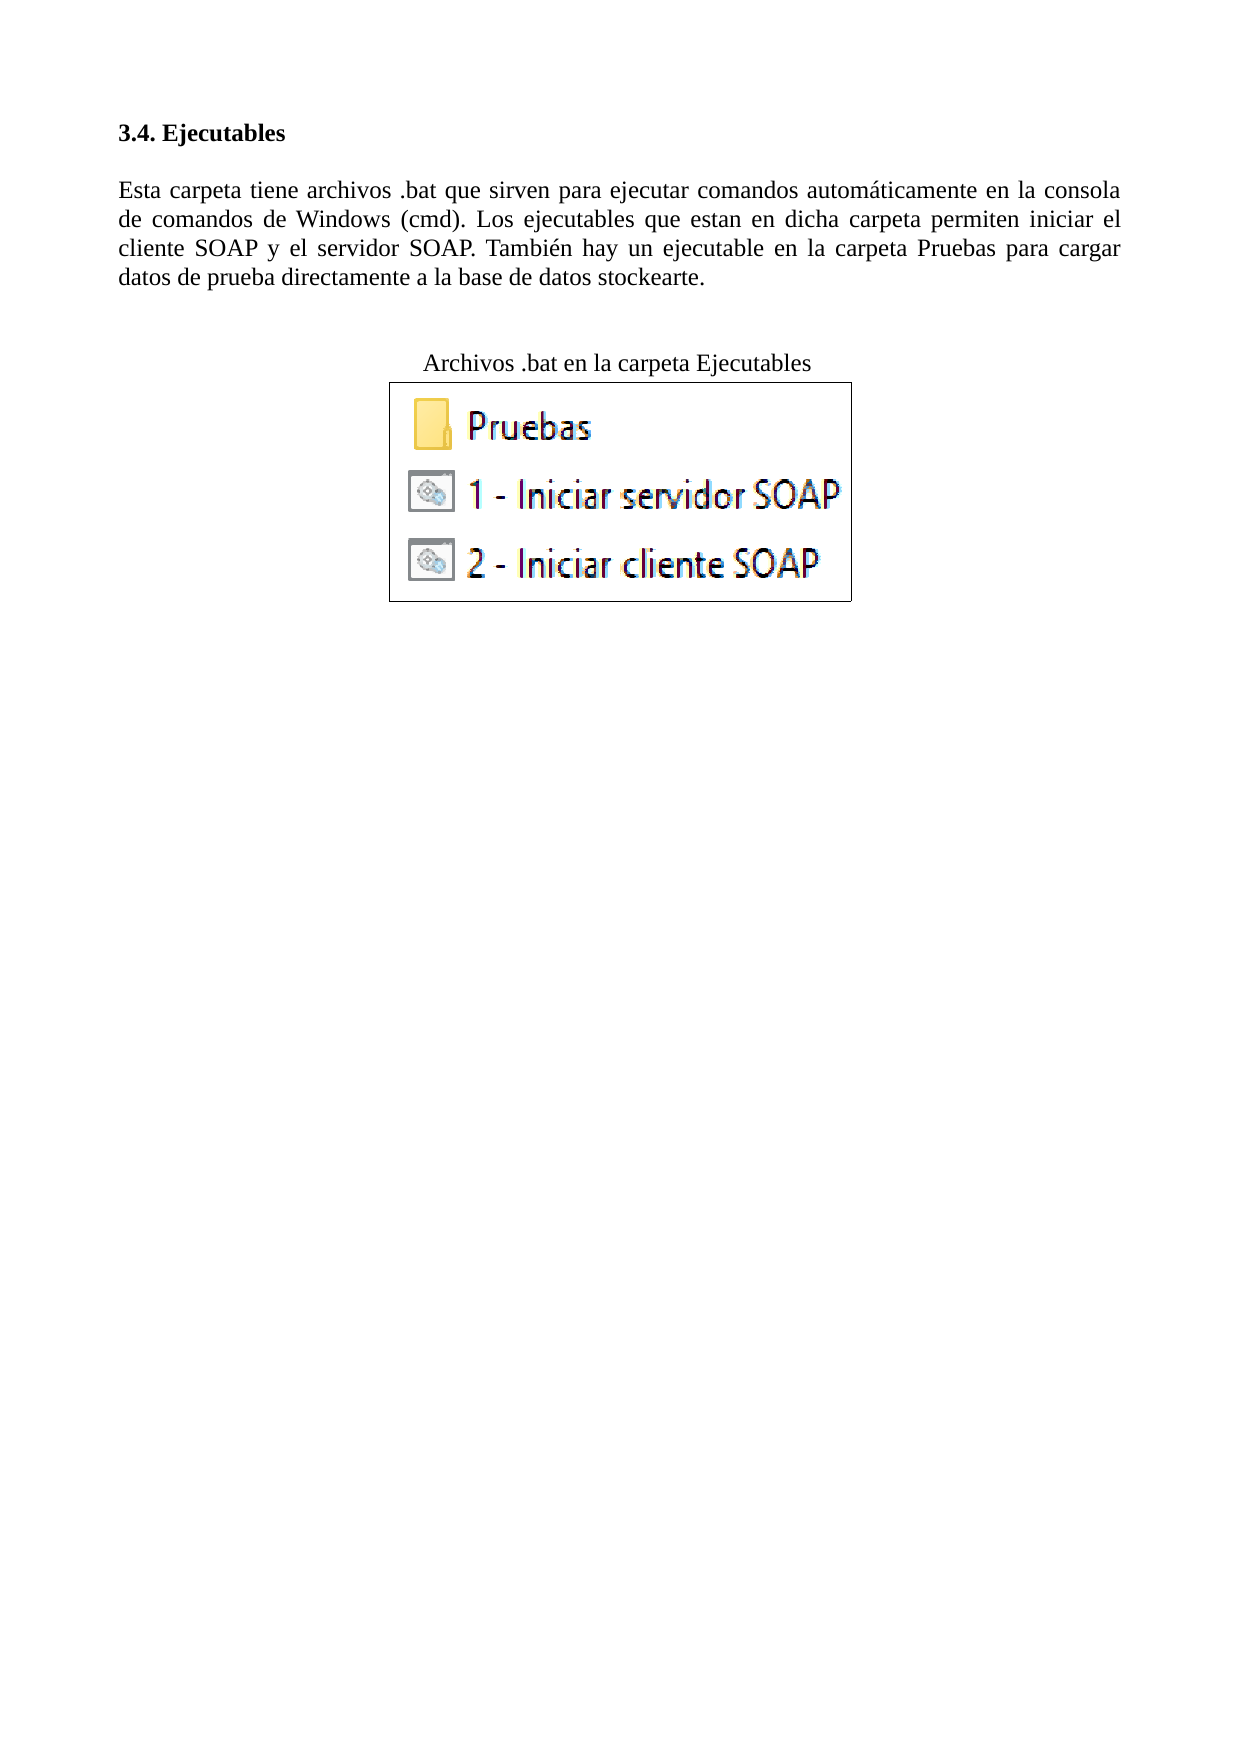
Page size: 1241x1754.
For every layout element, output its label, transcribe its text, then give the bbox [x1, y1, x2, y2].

text Archivos .bat en la carpeta Ejecutables [118, 348, 1122, 377]
text Esta carpeta tiene archivos .bat que sirven para ejecutar comandos automáticamente en la consola de comandos de Windows (cmd). Los ejecutables que estan en dicha carpeta permiten iniciar el cliente SOAP y el servidor SOAP. También hay un ejecutable en la carpeta Pruebas para cargar datos de prueba directamente a la base de datos stockearte. [118, 176, 1122, 291]
text 3.4. Ejecutables [118, 118, 1122, 147]
picture [391, 385, 848, 599]
